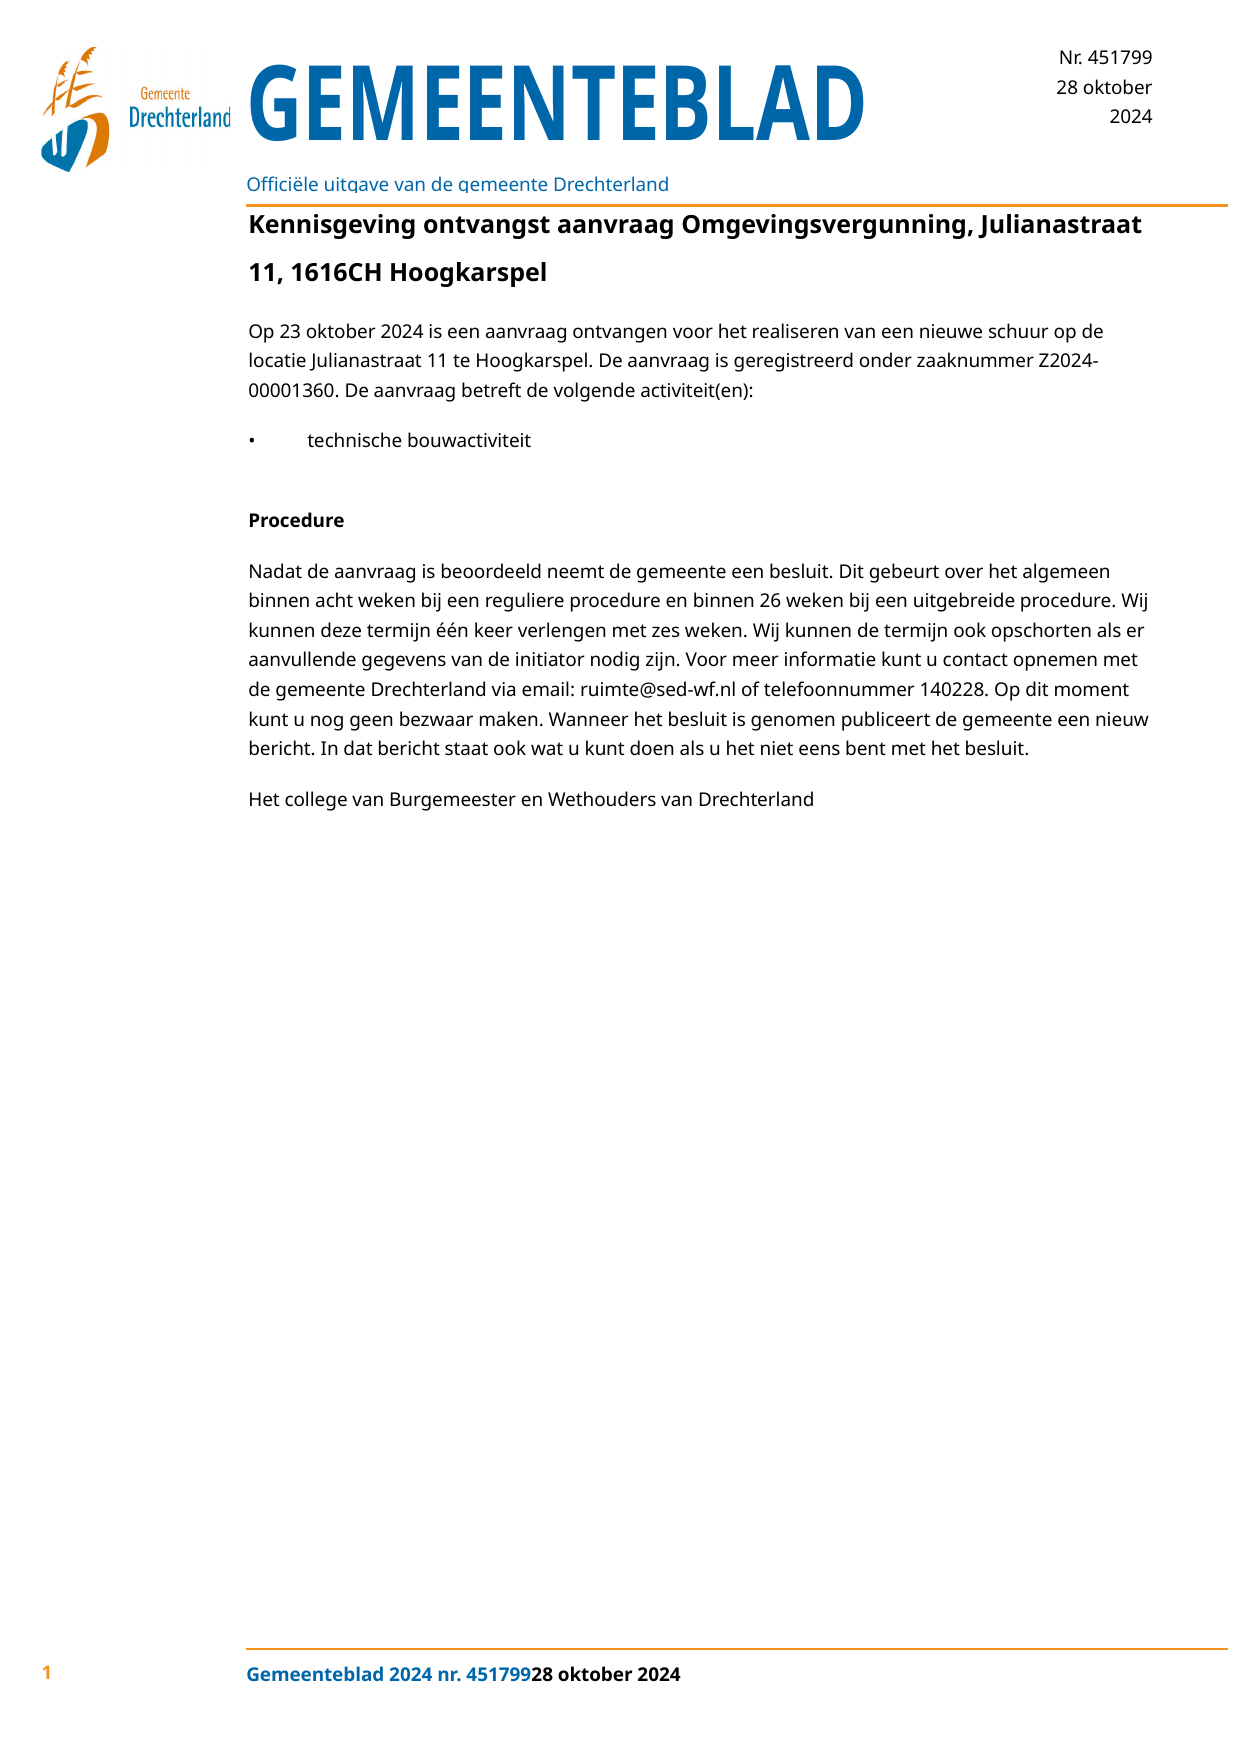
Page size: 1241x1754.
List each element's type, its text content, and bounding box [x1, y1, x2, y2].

text Procedure [248, 507, 1152, 533]
picture [41, 158, 64, 172]
text Nadat de aanvraag is beoordeeld neemt de gemeente een besluit. Dit gebeurt over het algemeen binnen acht weken bij een reguliere procedure en binnen 26 weken bij een uitgebreide procedure. Wij kunnen deze termijn één keer verlengen met zes weken. Wij kunnen de termijn ook opschorten als er aanvullende gegevens van de initiator nodig zijn. Voor meer informatie kunt u contact opnemen met de gemeente Drechterland via email: ruimte@sed-wf.nl of telefoonnummer 140228. Op dit moment kunt u nog geen bezwaar maken. Wanneer het besluit is genomen publiceert de gemeente een nieuw bericht. In dat bericht staat ook wat u kunt doen als u het niet eens bent met het besluit. [248, 558, 1152, 761]
text Kennisgeving ontvangst aanvraag Omgevingsvergunning, Julianastraat 11, 1616CH Hoogkarspel [248, 207, 1152, 288]
picture [226, 115, 231, 124]
text Het college van Burgemeester en Wethouders van Drechterland [248, 786, 1152, 812]
picture [41, 47, 231, 172]
text Op 23 oktober 2024 is een aanvraag ontvangen voor het realiseren van een nieuwe schuur op de locatie Julianastraat 11 te Hoogkarspel. De aanvraag is geregistreerd onder zaaknummer Z2024-00001360. De aanvraag betreft de volgende activiteit(en): [248, 318, 1152, 403]
list technische bouwactiviteit [248, 427, 1152, 453]
